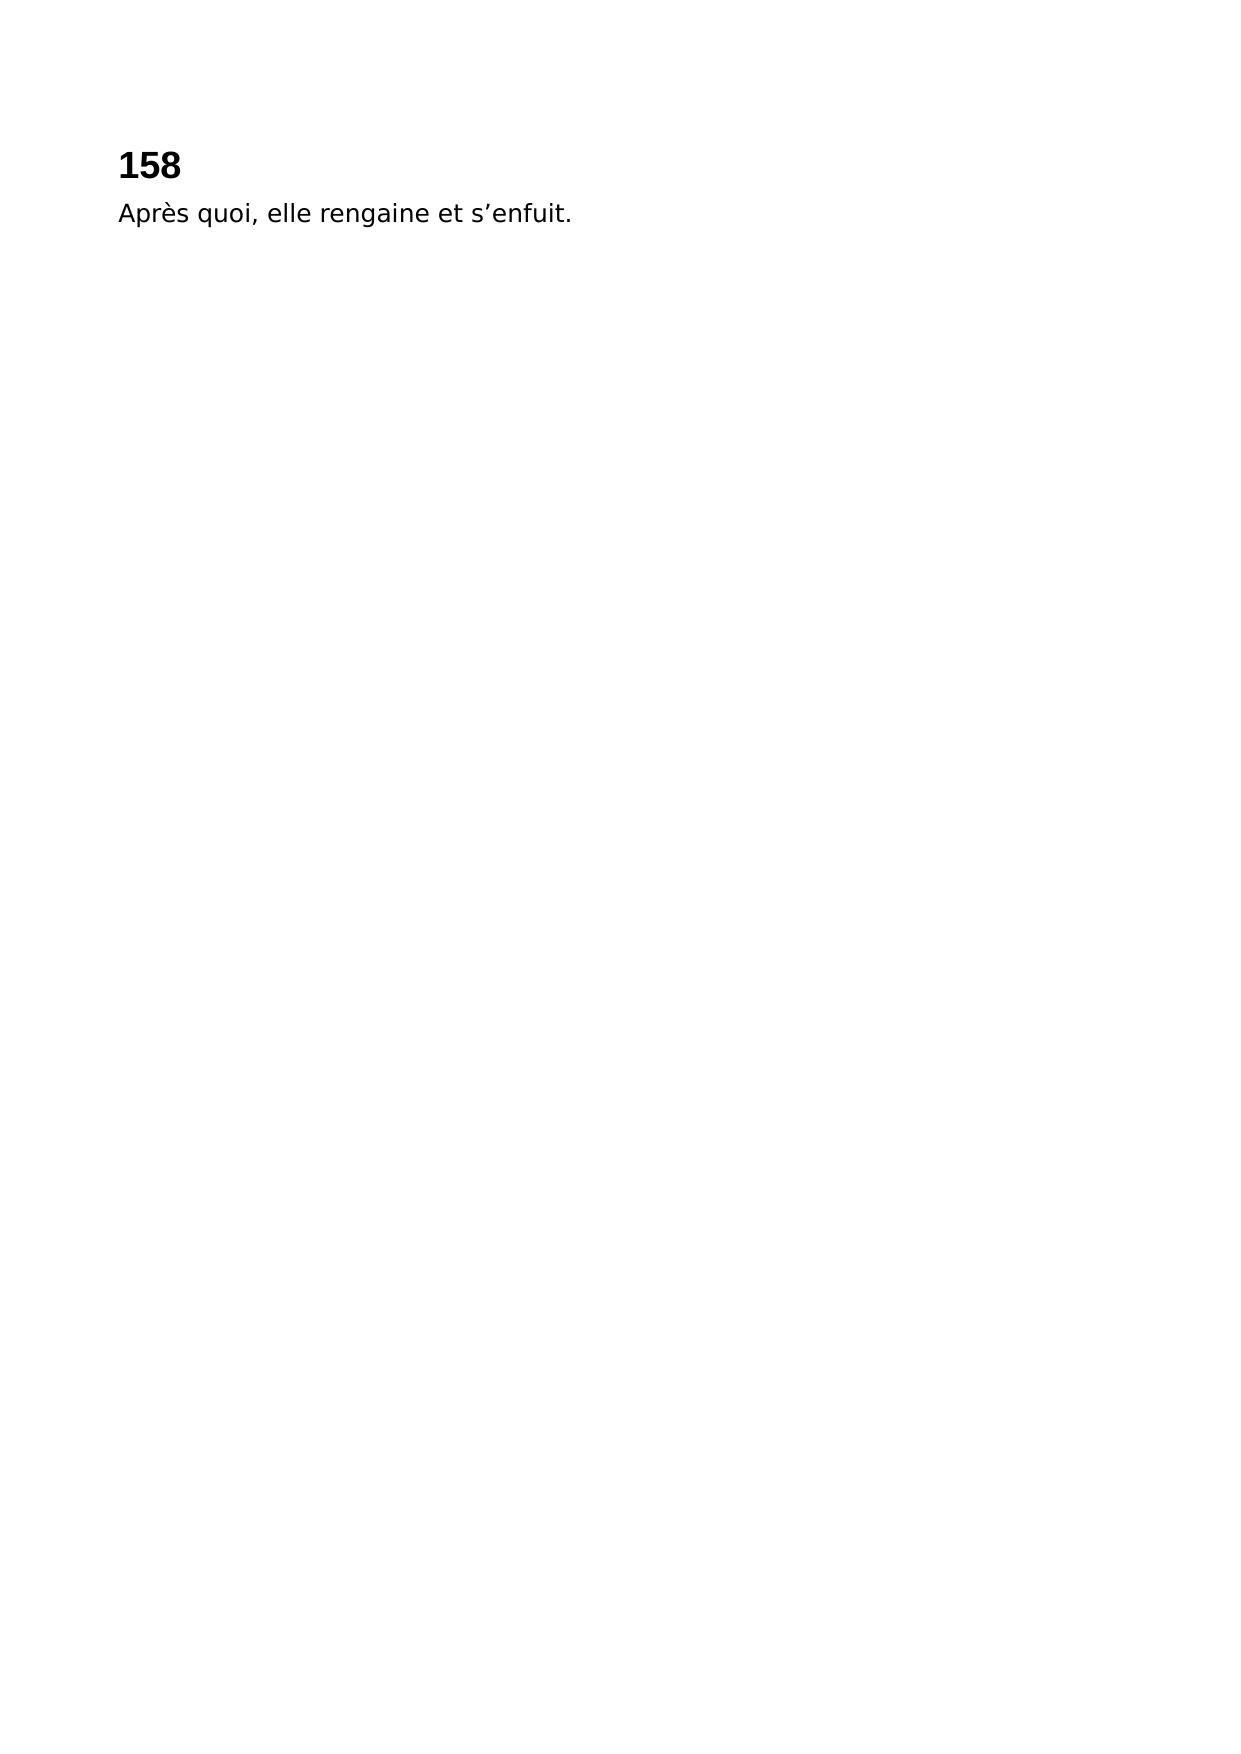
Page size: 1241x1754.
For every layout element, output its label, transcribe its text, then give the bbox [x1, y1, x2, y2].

text Après quoi, elle rengaine et s’enfuit. [118, 199, 1122, 228]
subtitle 158 [118, 143, 1122, 187]
